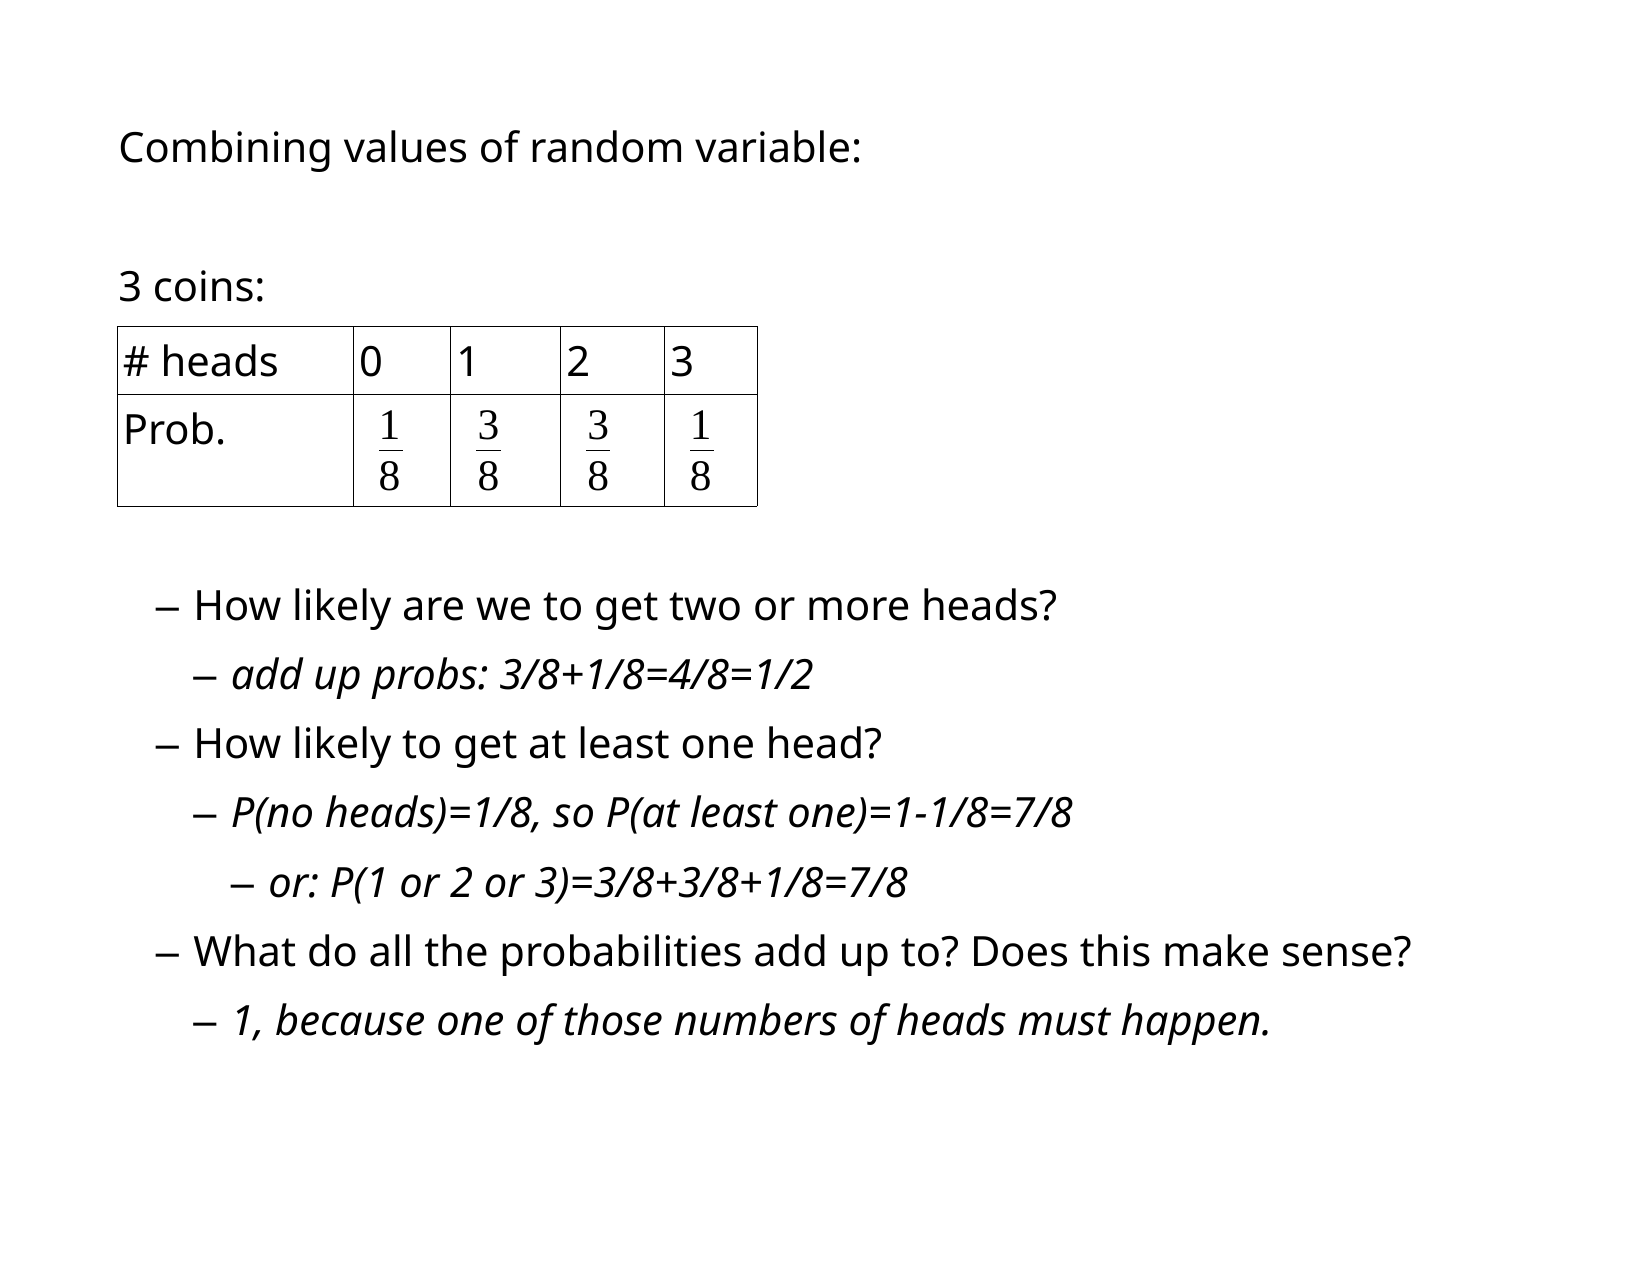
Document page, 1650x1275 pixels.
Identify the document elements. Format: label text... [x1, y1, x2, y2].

list How likely are we to get two or more heads? [156, 575, 1532, 632]
text Combining values of random variable: [118, 118, 1532, 175]
table_cell [354, 395, 450, 506]
text 3 coins: [118, 257, 1532, 313]
table_cell [561, 395, 664, 506]
table_header # heads [118, 327, 353, 394]
table_header 0 [354, 327, 450, 394]
table_header 1 [451, 327, 560, 394]
table_header 3 [665, 327, 757, 394]
table_cell Prob. [118, 395, 353, 506]
table_cell [451, 395, 560, 506]
list or: P(1 or 2 or 3)=3/8+3/8+1/8=7/8 [231, 852, 1532, 909]
table_cell [665, 395, 757, 506]
list P(no heads)=1/8, so P(at least one)=1-1/8=7/8 [193, 783, 1532, 840]
list add up probs: 3/8+1/8=4/8=1/2 [193, 645, 1532, 701]
list What do all the probabilities add up to? Does this make sense? [156, 922, 1532, 978]
list 1, because one of those numbers of heads must happen. [193, 991, 1532, 1048]
list How likely to get at least one head? [156, 714, 1532, 771]
table_header 2 [561, 327, 664, 394]
